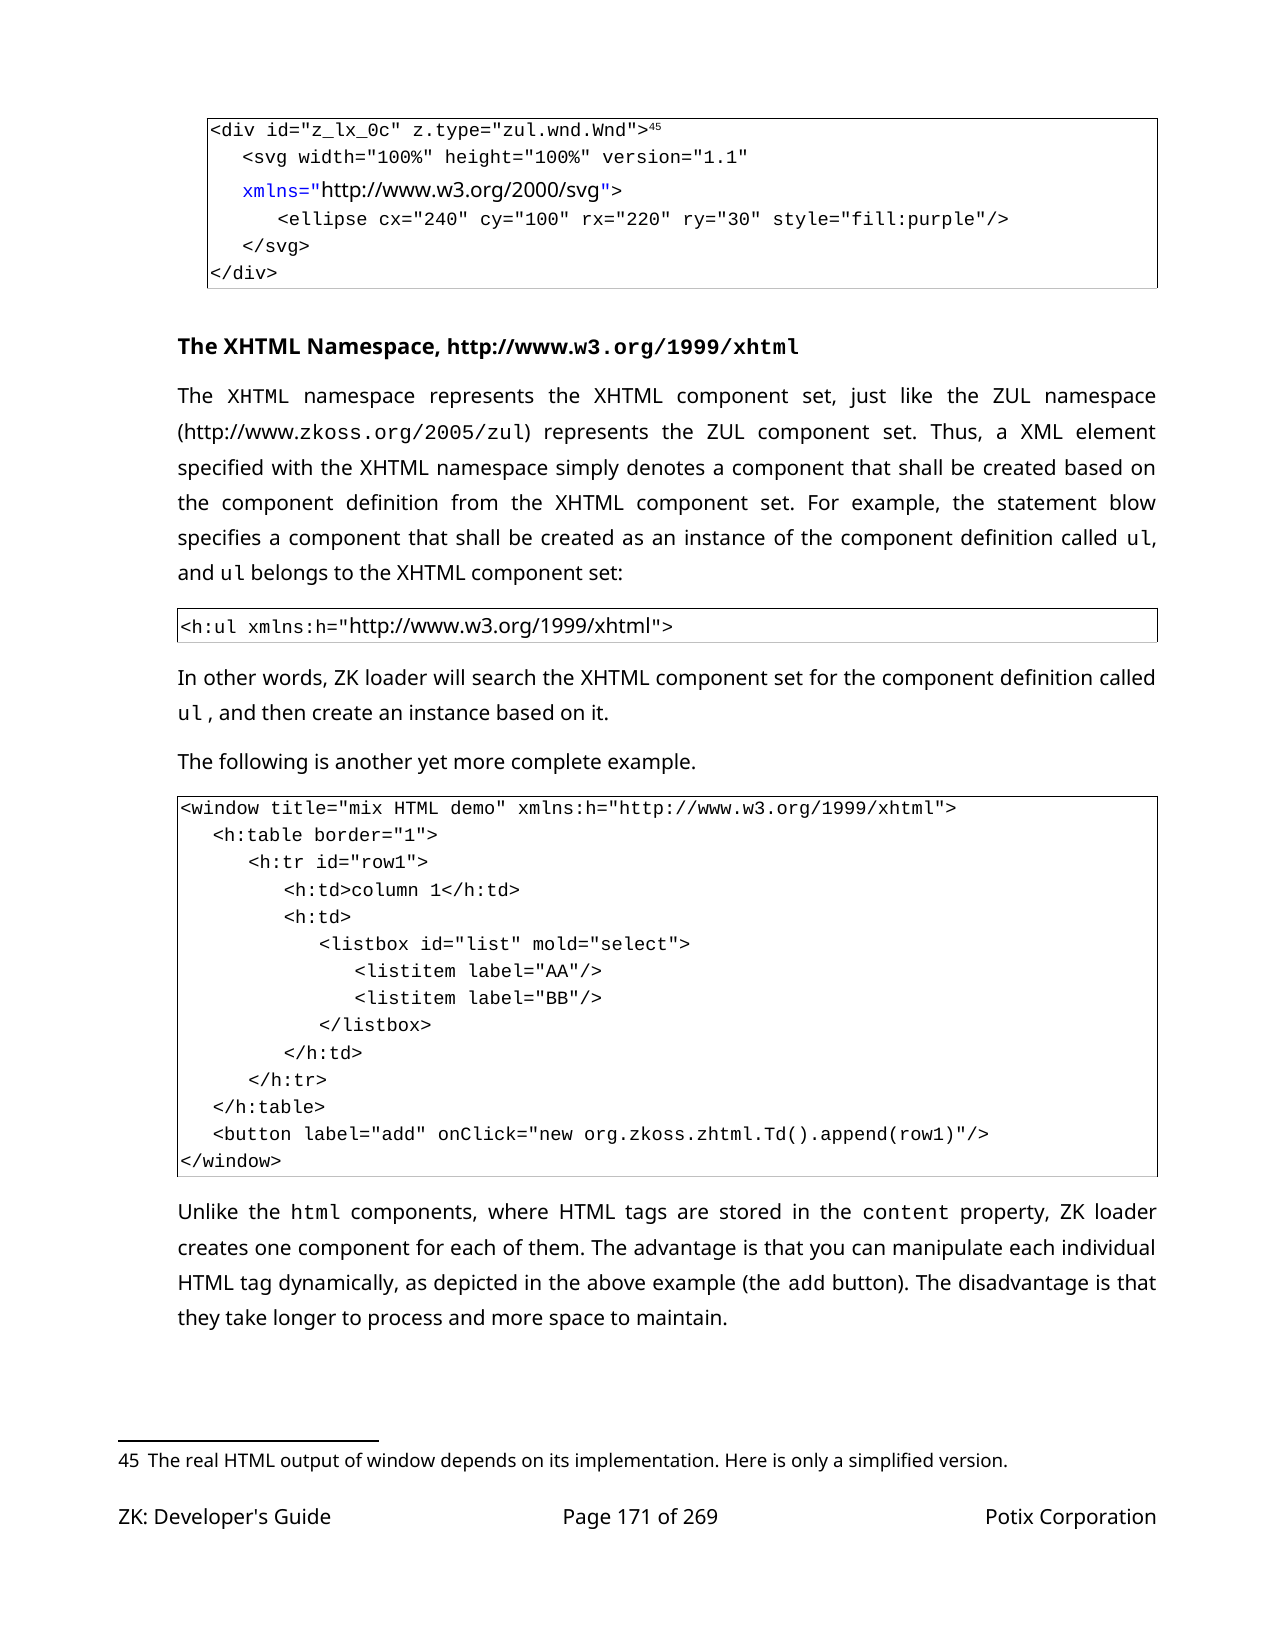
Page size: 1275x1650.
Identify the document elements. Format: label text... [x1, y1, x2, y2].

text <h:tr id="row1"> [178, 850, 1157, 874]
text </window> [178, 1149, 1157, 1176]
text <ellipse cx="240" cy="100" rx="220" ry="30" style="fill:purple"/> [208, 207, 1157, 231]
text xmlns="http://www.w3.org/2000/svg"> [208, 172, 1157, 204]
text <button label="add" onClick="new org.zkoss.zhtml.Td().append(row1)"/> [178, 1122, 1157, 1146]
text </h:td> [178, 1041, 1157, 1065]
text Unlike the html components, where HTML tags are stored in the content property, ZK loader creates one component for each of them. The advantage is that you can manipulate each individual HTML tag dynamically, as depicted in the above example (the add button). The disadvantage is that they take longer to process and more space to maintain. [177, 1197, 1157, 1332]
text The following is another yet more complete example. [177, 747, 1157, 775]
text The real HTML output of window depends on its implementation. Here is only a simplified version. [118, 1447, 1157, 1473]
text </listbox> [178, 1013, 1157, 1038]
text </svg> [208, 234, 1157, 258]
text <listitem label="AA"/> [178, 959, 1157, 983]
text <window title="mix HTML demo" xmlns:h="http://www.w3.org/1999/xhtml"> [178, 797, 1157, 820]
subtitle The XHTML Namespace, http://www.w3.org/1999/xhtml [177, 331, 1157, 361]
text <h:td> [178, 904, 1157, 929]
text <listbox id="list" mold="select"> [178, 932, 1157, 956]
text The XHTML namespace represents the XHTML component set, just like the ZUL namespace (http://www.zkoss.org/2005/zul) represents the ZUL component set. Thus, a XML element specified with the XHTML namespace simply denotes a component that shall be created based on the component definition from the XHTML component set. For example, the statement blow specifies a component that shall be created as an instance of the component definition called ul, and ul belongs to the XHTML component set: [177, 382, 1157, 587]
text <div id="z_lx_0c" z.type="zul.wnd.Wnd"> [208, 119, 1157, 142]
text </div> [208, 261, 1157, 288]
text <h:td>column 1</h:td> [178, 877, 1157, 902]
text </h:tr> [178, 1068, 1157, 1092]
text <listitem label="BB"/> [178, 986, 1157, 1010]
text <h:table border="1"> [178, 823, 1157, 847]
text <svg width="100%" height="100%" version="1.1" [208, 145, 1157, 169]
text </h:table> [178, 1095, 1157, 1119]
text <h:ul xmlns:h="http://www.w3.org/1999/xhtml"> [178, 609, 1157, 642]
text In other words, ZK loader will search the XHTML component set for the component definition called ul , and then create an instance based on it. [177, 663, 1157, 726]
